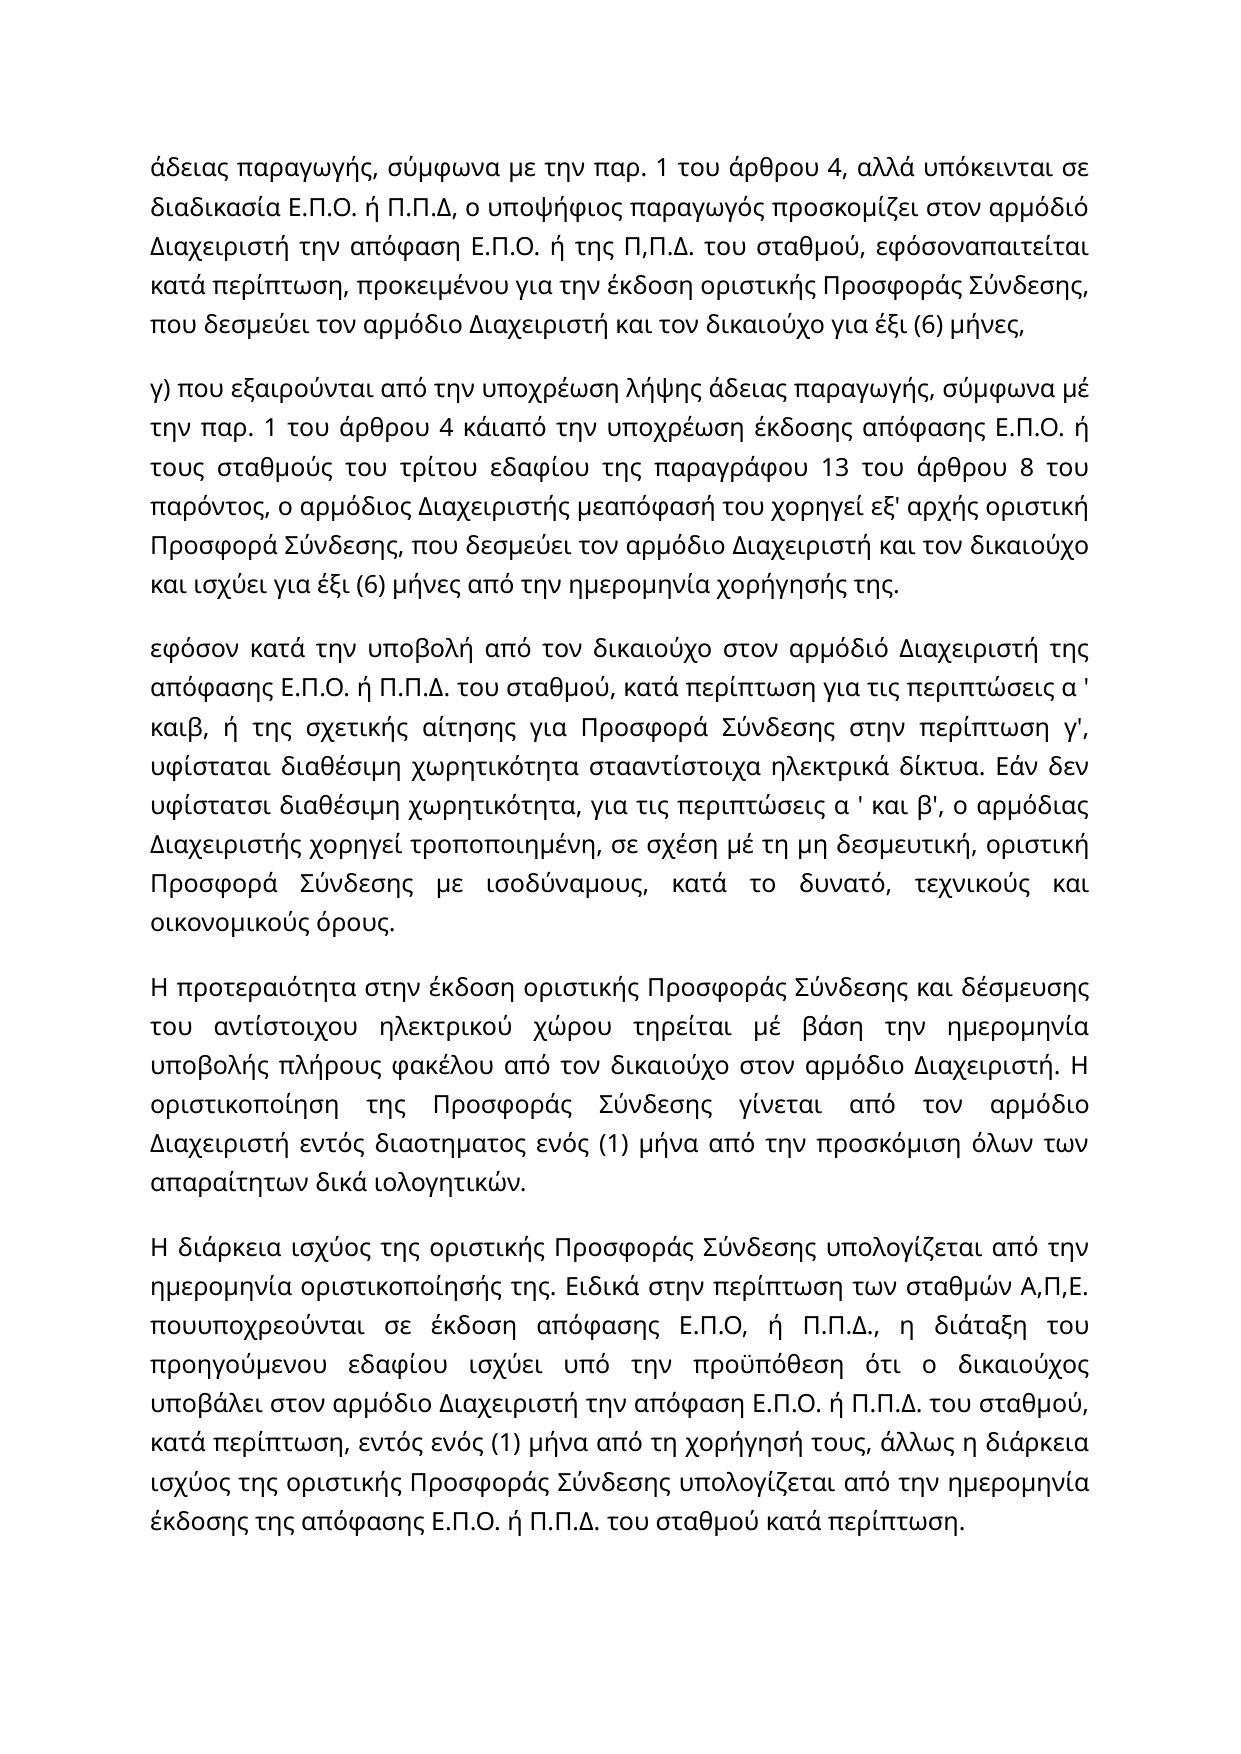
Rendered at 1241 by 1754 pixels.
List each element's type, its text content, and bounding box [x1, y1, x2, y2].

text άδειας παραγωγής, σύμφωνα με την παρ. 1 του άρθρου 4, αλλά υπόκεινται σε διαδικασία Ε.Π.Ο. ή Π.Π.Δ, ο υποψήφιος παραγωγός προσκομίζει στον αρμόδιό Διαχειριστή την απόφαση Ε.Π.Ο. ή της Π,Π.Δ. του σταθμού, εφόσοναπαιτείται κατά περίπτωση, προκειμένου για την έκδοση οριστικής Προσφοράς Σύνδεσης, που δεσμεύει τον αρμόδιο Διαχειριστή και τον δικαιούχο για έξι (6) μήνες, [150, 150, 1090, 341]
text γ) που εξαιρούνται από την υποχρέωση λήψης άδειας παραγωγής, σύμφωνα μέ την παρ. 1 του άρθρου 4 κάιαπό την υποχρέωση έκδοσης απόφασης Ε.Π.Ο. ή τους σταθμούς του τρίτου εδαφίου της παραγράφου 13 του άρθρου 8 του παρόντος, ο αρμόδιος Διαχειριστής μεαπόφασή του χορηγεί εξ' αρχής οριστική Προσφορά Σύνδεσης, που δεσμεύει τον αρμόδιο Διαχειριστή και τον δικαιούχο και ισχύει για έξι (6) μήνες από την ημερομηνία χορήγησής της. [150, 371, 1090, 601]
text Η προτεραιότητα στην έκδοση οριστικής Προσφοράς Σύνδεσης και δέσμευσης του αντίστοιχου ηλεκτρικού χώρου τηρείται μέ βάση την ημερομηνία υποβολής πλήρους φακέλου από τον δικαιούχο στον αρμόδιο Διαχειριστή. Η οριστικοποίηση της Προσφοράς Σύνδεσης γίνεται από τον αρμόδιο Διαχειριστή εντός διαοτηματος ενός (1) μήνα από την προσκόμιση όλων των απαραίτητων δικά ιολογητικών. [150, 969, 1090, 1199]
text εφόσον κατά την υποβολή από τον δικαιούχο στον αρμόδιό Διαχειριστή της απόφασης Ε.Π.Ο. ή Π.Π.Δ. του σταθμού, κατά περίπτωση για τις περιπτώσεις α ' καιβ, ή της σχετικής αίτησης για Προσφορά Σύνδεσης στην περίπτωση γ', υφίσταται διαθέσιμη χωρητικότητα στααντίστοιχα ηλεκτρικά δίκτυα. Εάν δεν υφίστατσι διαθέσιμη χωρητικότητα, για τις περιπτώσεις α ' και β', ο αρμόδιας Διαχειριστής χορηγεί τροποποιημένη, σε σχέση μέ τη μη δεσμευτική, οριστική Προσφορά Σύνδεσης με ισοδύναμους, κατά το δυνατό, τεχνικούς και οικονομικούς όρους. [150, 631, 1090, 939]
text Η διάρκεια ισχύος της οριστικής Προσφοράς Σύνδεσης υπολογίζεται από την ημερομηνία οριστικοποίησής της. Ειδικά στην περίπτωση των σταθμών Α,Π,Ε. πουυποχρεούνται σε έκδοση απόφασης Ε.Π.Ο, ή Π.Π.Δ., η διάταξη του προηγούμενου εδαφίου ισχύει υπό την προϋπόθεση ότι ο δικαιούχος υποβάλει στον αρμόδιο Διαχειριστή την απόφαση Ε.Π.Ο. ή Π.Π.Δ. του σταθμού, κατά περίπτωση, εντός ενός (1) μήνα από τη χορήγησή τους, άλλως η διάρκεια ισχύος της οριστικής Προσφοράς Σύνδεσης υπολογίζεται από την ημερομηνία έκδοσης της απόφασης Ε.Π.Ο. ή Π.Π.Δ. του σταθμού κατά περίπτωση. [150, 1229, 1090, 1537]
